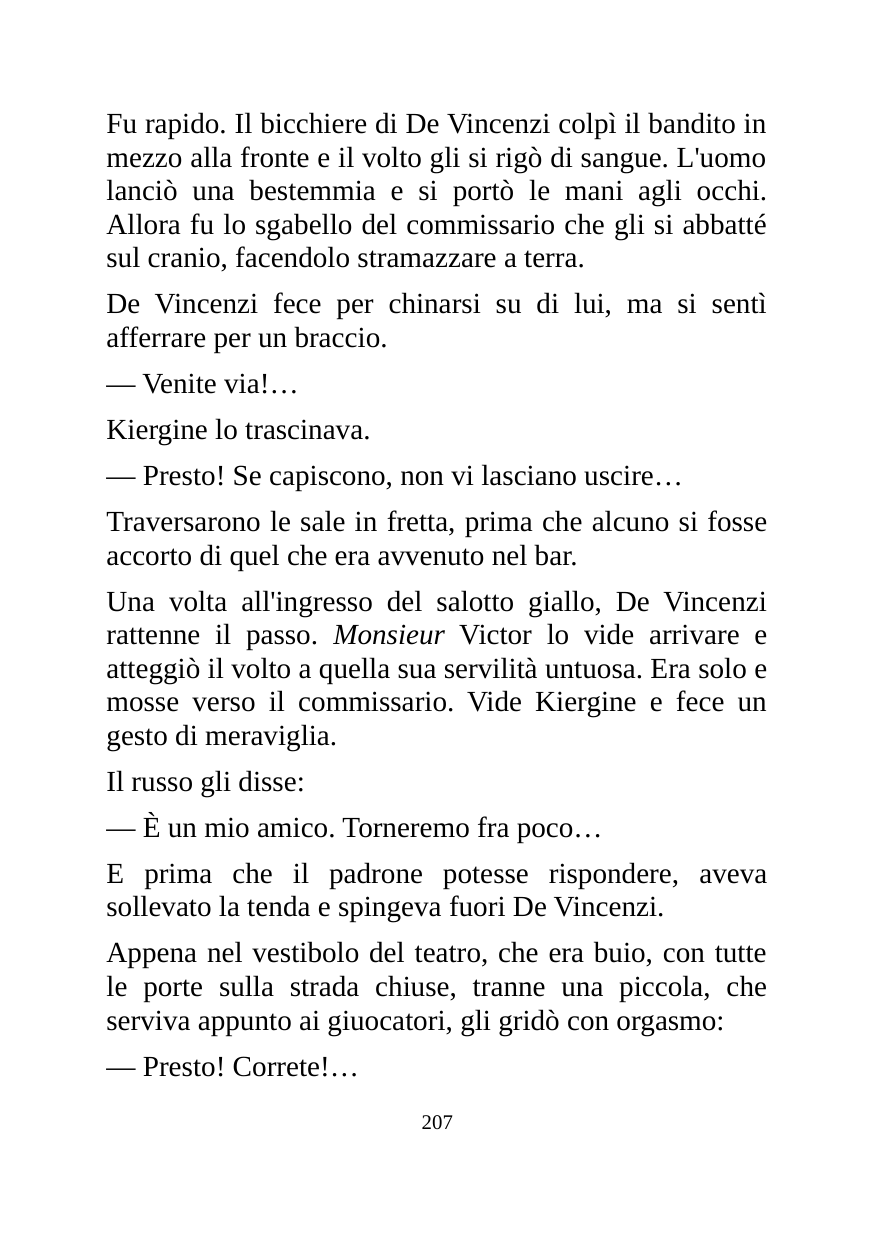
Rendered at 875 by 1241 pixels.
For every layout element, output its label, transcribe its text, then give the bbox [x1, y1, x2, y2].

text — Presto! Correte!… [106, 1049, 768, 1082]
text — Presto! Se capiscono, non vi lasciano uscire… [106, 458, 768, 492]
text — È un mio amico. Torneremo fra poco… [106, 810, 768, 843]
text Traversarono le sale in fretta, prima che alcuno si fosse accorto di quel che era avvenuto nel bar. [106, 504, 768, 571]
text Kiergine lo trascinava. [106, 412, 768, 446]
text Il russo gli disse: [106, 764, 768, 797]
text De Vincenzi fece per chinarsi su di lui, ma si sentì afferrare per un braccio. [106, 286, 768, 353]
text Fu rapido. Il bicchiere di De Vincenzi colpì il bandito in mezzo alla fronte e il volto gli si rigò di sangue. L'uomo lanciò una bestemmia e si portò le mani agli occhi. Allora fu lo sgabello del commissario che gli si abbatté sul cranio, facendolo stramazzare a terra. [106, 106, 768, 274]
text — Venite via!… [106, 366, 768, 399]
text Una volta all'ingresso del salotto giallo, De Vincenzi rattenne il passo. Monsieur Victor lo vide arrivare e atteggiò il volto a quella sua servilità untuosa. Era solo e mosse verso il commissario. Vide Kiergine e fece un gesto di meraviglia. [106, 584, 768, 751]
text E prima che il padrone potesse rispondere, aveva sollevato la tenda e spingeva fuori De Vincenzi. [106, 856, 768, 923]
text Appena nel vestibolo del teatro, che era buio, con tutte le porte sulla strada chiuse, tranne una piccola, che serviva appunto ai giuocatori, gli gridò con orgasmo: [106, 936, 768, 1036]
